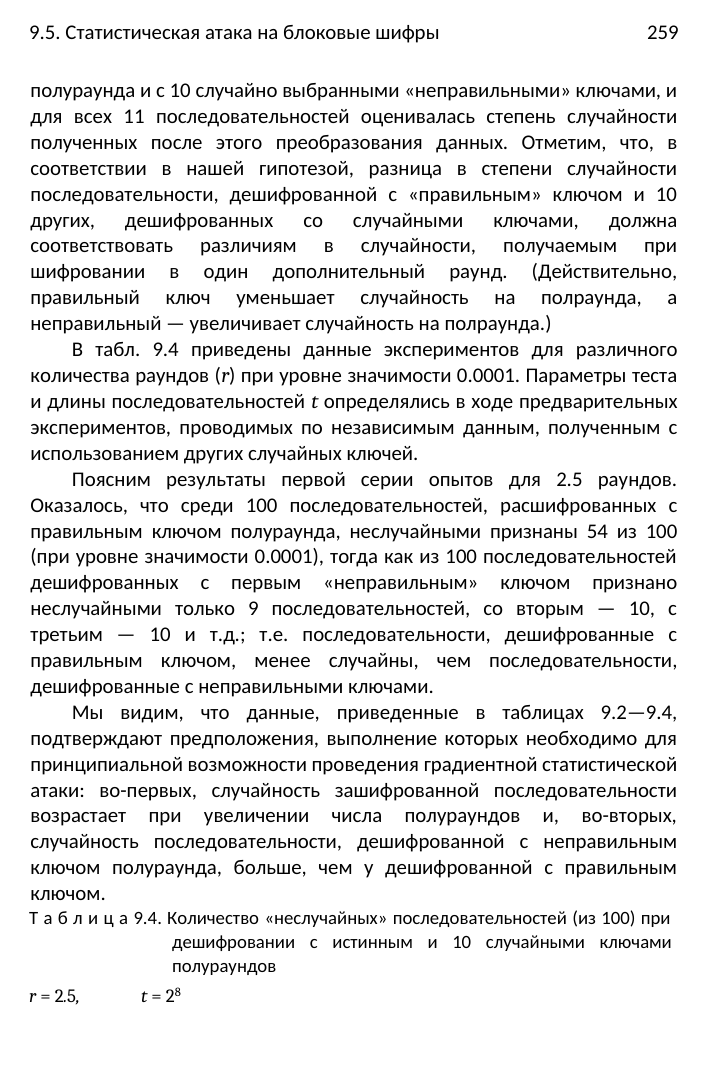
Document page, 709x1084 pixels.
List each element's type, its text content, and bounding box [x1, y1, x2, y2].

text полураунда и с 10 случайно выбранными «неправильными» ключами, и для всех 11 последовательностей оценивалась степень случайности полученных после этого преобразования данных. Отметим, что, в соответствии в нашей гипотезой, разница в степени случайности последовательности, дешифрованной с «правильным» ключом и 10 других, дешифрованных со случайными ключами, должна соответствовать различиям в случайности, получаемым при шифровании в один дополнительный раунд. (Действительно, правильный ключ уменьшает случайность на полраунда, а неправильный — увеличивает случайность на полраунда.) [30, 78, 678, 336]
text Мы видим, что данные, приведенные в таблицах 9.2—9.4, подтверждают предположения, выполнение которых необходимо для принципиальной возможности проведения градиентной статистической атаки: во-первых, случайность зашифрованной последовательности возрастает при увеличении числа полураундов и, во-вторых, случайность последовательности, дешифрованной с неправильным ключом полураунда, больше, чем у дешифрованной с правильным ключом. [30, 699, 678, 906]
text Т а б л и ц а 9.4. Количество «неслучайных» последовательностей (из 100) при дешифровании с истинным и 10 случайными ключами полураундов [29, 906, 672, 977]
text Поясним результаты первой серии опытов для 2.5 раундов. Оказалось, что среди 100 последовательностей, расшифрованных с правильным ключом полураунда, неслучайными признаны 54 из 100 (при уровне значимости 0.0001), тогда как из 100 последовательностей дешифрованных с первым «неправильным» ключом признано неслучайными только 9 последовательностей, со вторым — 10, с третьим — 10 и т.д.; т.е. последовательности, дешифрованные с правильным ключом, менее случайны, чем последовательности, дешифрованные с неправильными ключами. [30, 466, 678, 698]
text В табл. 9.4 приведены данные экспериментов для различного количества раундов (r) при уровне значимости 0.0001. Параметры теста и длины последовательностей t определялись в ходе предварительных экспериментов, проводимых по независимым данным, полученным с использованием других случайных ключей. [30, 337, 678, 465]
text r = 2.5, t = 28 [29, 985, 678, 1007]
